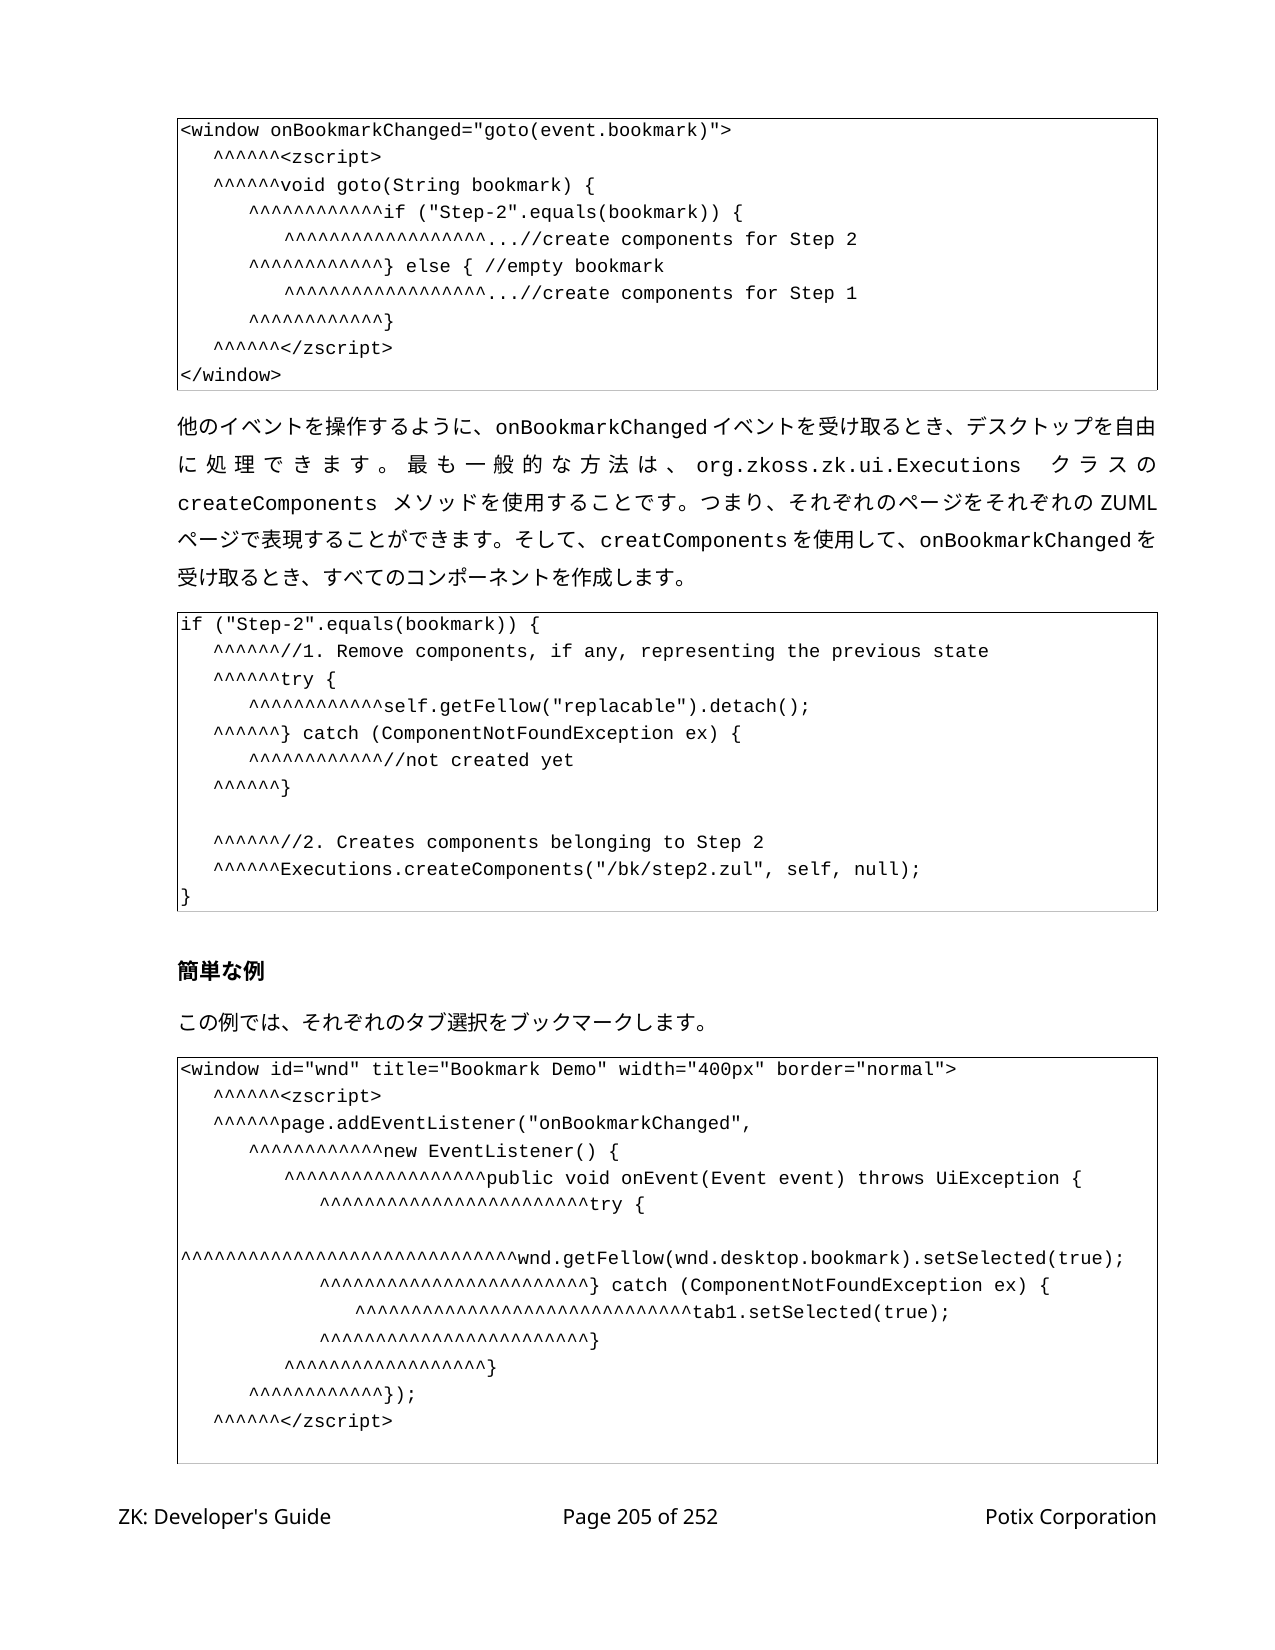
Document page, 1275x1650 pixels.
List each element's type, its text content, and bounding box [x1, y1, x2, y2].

text ^^^^^^^^^^^^^^^^^^^^^^^^^^^^^^tab1.setSelected(true); [178, 1300, 1157, 1324]
text ^^^^^^} [178, 775, 1157, 799]
text <window id="wnd" title="Bookmark Demo" width="400px" border="normal"> [178, 1058, 1157, 1081]
text ^^^^^^^^^^^^self.getFellow("replacable").detach(); [178, 694, 1157, 718]
text ^^^^^^</zscript> [178, 1409, 1157, 1433]
text ^^^^^^^^^^^^}); [178, 1382, 1157, 1406]
text ^^^^^^^^^^^^//not created yet [178, 748, 1157, 772]
text ^^^^^^Executions.createComponents("/bk/step2.zul", self, null); [178, 857, 1157, 881]
text ^^^^^^try { [178, 667, 1157, 691]
text ^^^^^^</zscript> [178, 336, 1157, 360]
text ^^^^^^^^^^^^} [178, 308, 1157, 333]
subtitle 簡単な例 [177, 954, 1157, 986]
text ^^^^^^^^^^^^^^^^^^public void onEvent(Event event) throws UiException { ^^^^^^^^^^^^^^^^^^^^^^^^try { [178, 1166, 1157, 1216]
text ^^^^^^^^^^^^^^^^^^^^^^^^^^^^^^wnd.getFellow(wnd.desktop.bookmark).setSelected(true); [178, 1219, 1157, 1270]
text ^^^^^^^^^^^^^^^^^^} [178, 1355, 1157, 1379]
text } [178, 884, 1157, 911]
text 他のイベントを操作するように、onBookmarkChangedイベントを受け取るとき、デスクトップを自由に処理できます。最も一般的な方法は、org.zkoss.zk.ui.Executions クラスのcreateComponents メソッドを使用することです。つまり、それぞれのページをそれぞれのZUMLページで表現することができます。そして、creatComponentsを使用して、onBookmarkChangedを受け取るとき、すべてのコンポーネントを作成します。 [177, 411, 1157, 592]
text if ("Step-2".equals(bookmark)) { [178, 613, 1157, 636]
text <window onBookmarkChanged="goto(event.bookmark)"> [178, 119, 1157, 142]
text ^^^^^^^^^^^^^^^^^^^^^^^^} catch (ComponentNotFoundException ex) { [178, 1273, 1157, 1297]
text ^^^^^^^^^^^^^^^^^^...//create components for Step 1 [178, 281, 1157, 306]
text ^^^^^^^^^^^^^^^^^^^^^^^^} [178, 1327, 1157, 1352]
text ^^^^^^} catch (ComponentNotFoundException ex) { [178, 721, 1157, 745]
text </window> [178, 363, 1157, 390]
text ^^^^^^void goto(String bookmark) { [178, 172, 1157, 197]
text ^^^^^^page.addEventListener("onBookmarkChanged", [178, 1111, 1157, 1136]
text ^^^^^^<zscript> [178, 1084, 1157, 1108]
text ^^^^^^^^^^^^} else { //empty bookmark [178, 254, 1157, 278]
text この例では、それぞれのタブ選択をブックマークします。 [177, 1006, 1157, 1036]
text ^^^^^^^^^^^^if ("Step-2".equals(bookmark)) { [178, 200, 1157, 224]
text ^^^^^^//2. Creates components belonging to Step 2 [178, 830, 1157, 854]
text ^^^^^^^^^^^^^^^^^^...//create components for Step 2 [178, 227, 1157, 251]
text ^^^^^^//1. Remove components, if any, representing the previous state [178, 639, 1157, 664]
text ^^^^^^^^^^^^new EventListener() { [178, 1138, 1157, 1163]
text ^^^^^^<zscript> [178, 145, 1157, 169]
